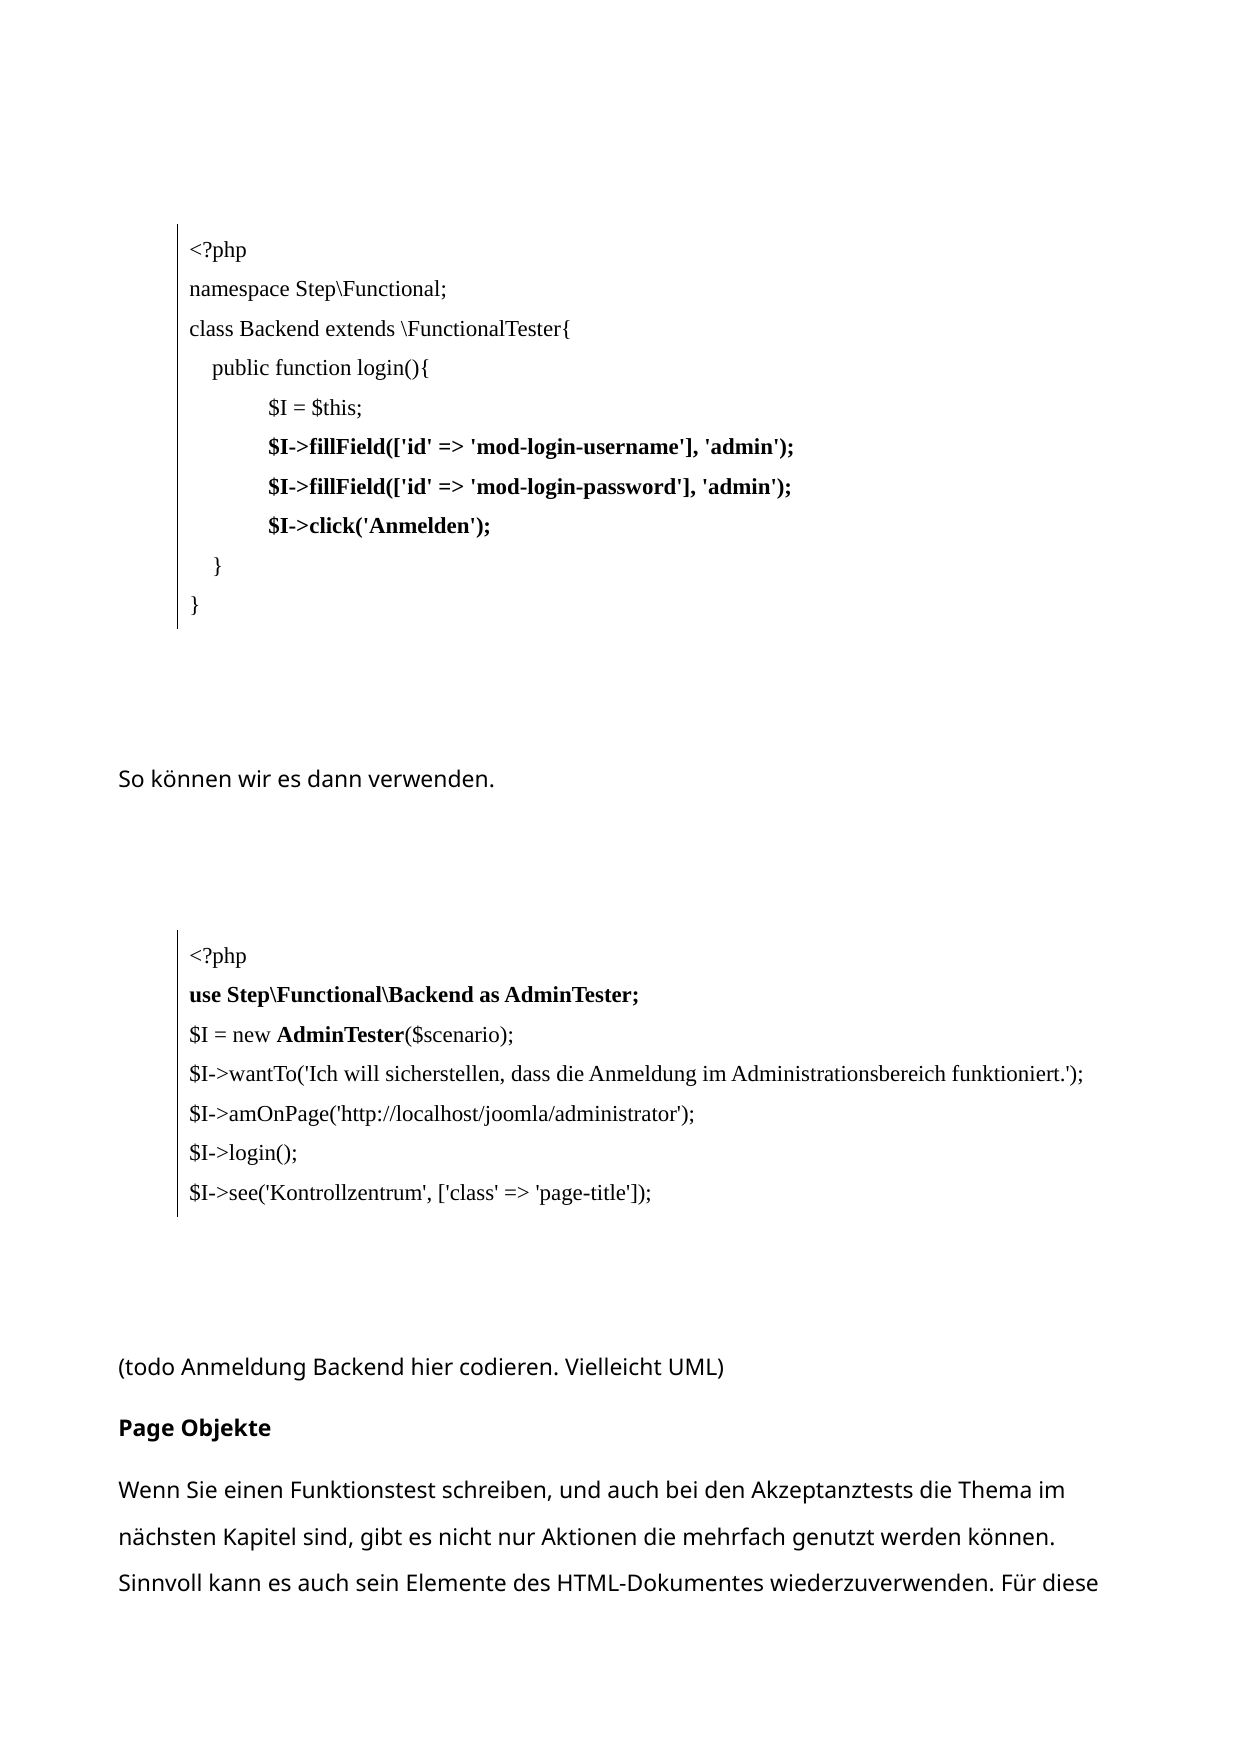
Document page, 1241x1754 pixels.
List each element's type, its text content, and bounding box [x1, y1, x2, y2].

text So können wir es dann verwenden. [118, 763, 1122, 794]
text Page Objekte [118, 1412, 1122, 1443]
text (todo Anmeldung Backend hier codieren. Vielleicht UML) [118, 1351, 1122, 1382]
text <?php namespace Step\Functional; class Backend extends \FunctionalTester{ public function login(){ $I = $this; $I->fillField(['id' => 'mod-login-username'], 'admin'); $I->fillField(['id' => 'mod-login-password'], 'admin'); $I->click('Anmelden'); } } [178, 224, 1122, 629]
text <?php use Step\Functional\Backend as AdminTester; $I = new AdminTester($scenario); $I->wantTo('Ich will sicherstellen, dass die Anmeldung im Administrationsbereich funktioniert.'); $I->amOnPage('http://localhost/joomla/administrator'); $I->login(); $I->see('Kontrollzentrum', ['class' => 'page-title']); [178, 930, 1122, 1217]
text Wenn Sie einen Funktionstest schreiben, und auch bei den Akzeptanztests die Thema im nächsten Kapitel sind, gibt es nicht nur Aktionen die mehrfach genutzt werden können. Sinnvoll kann es auch sein Elemente des HTML-Dokumentes wiederzuverwenden. Für diese [118, 1474, 1122, 1599]
